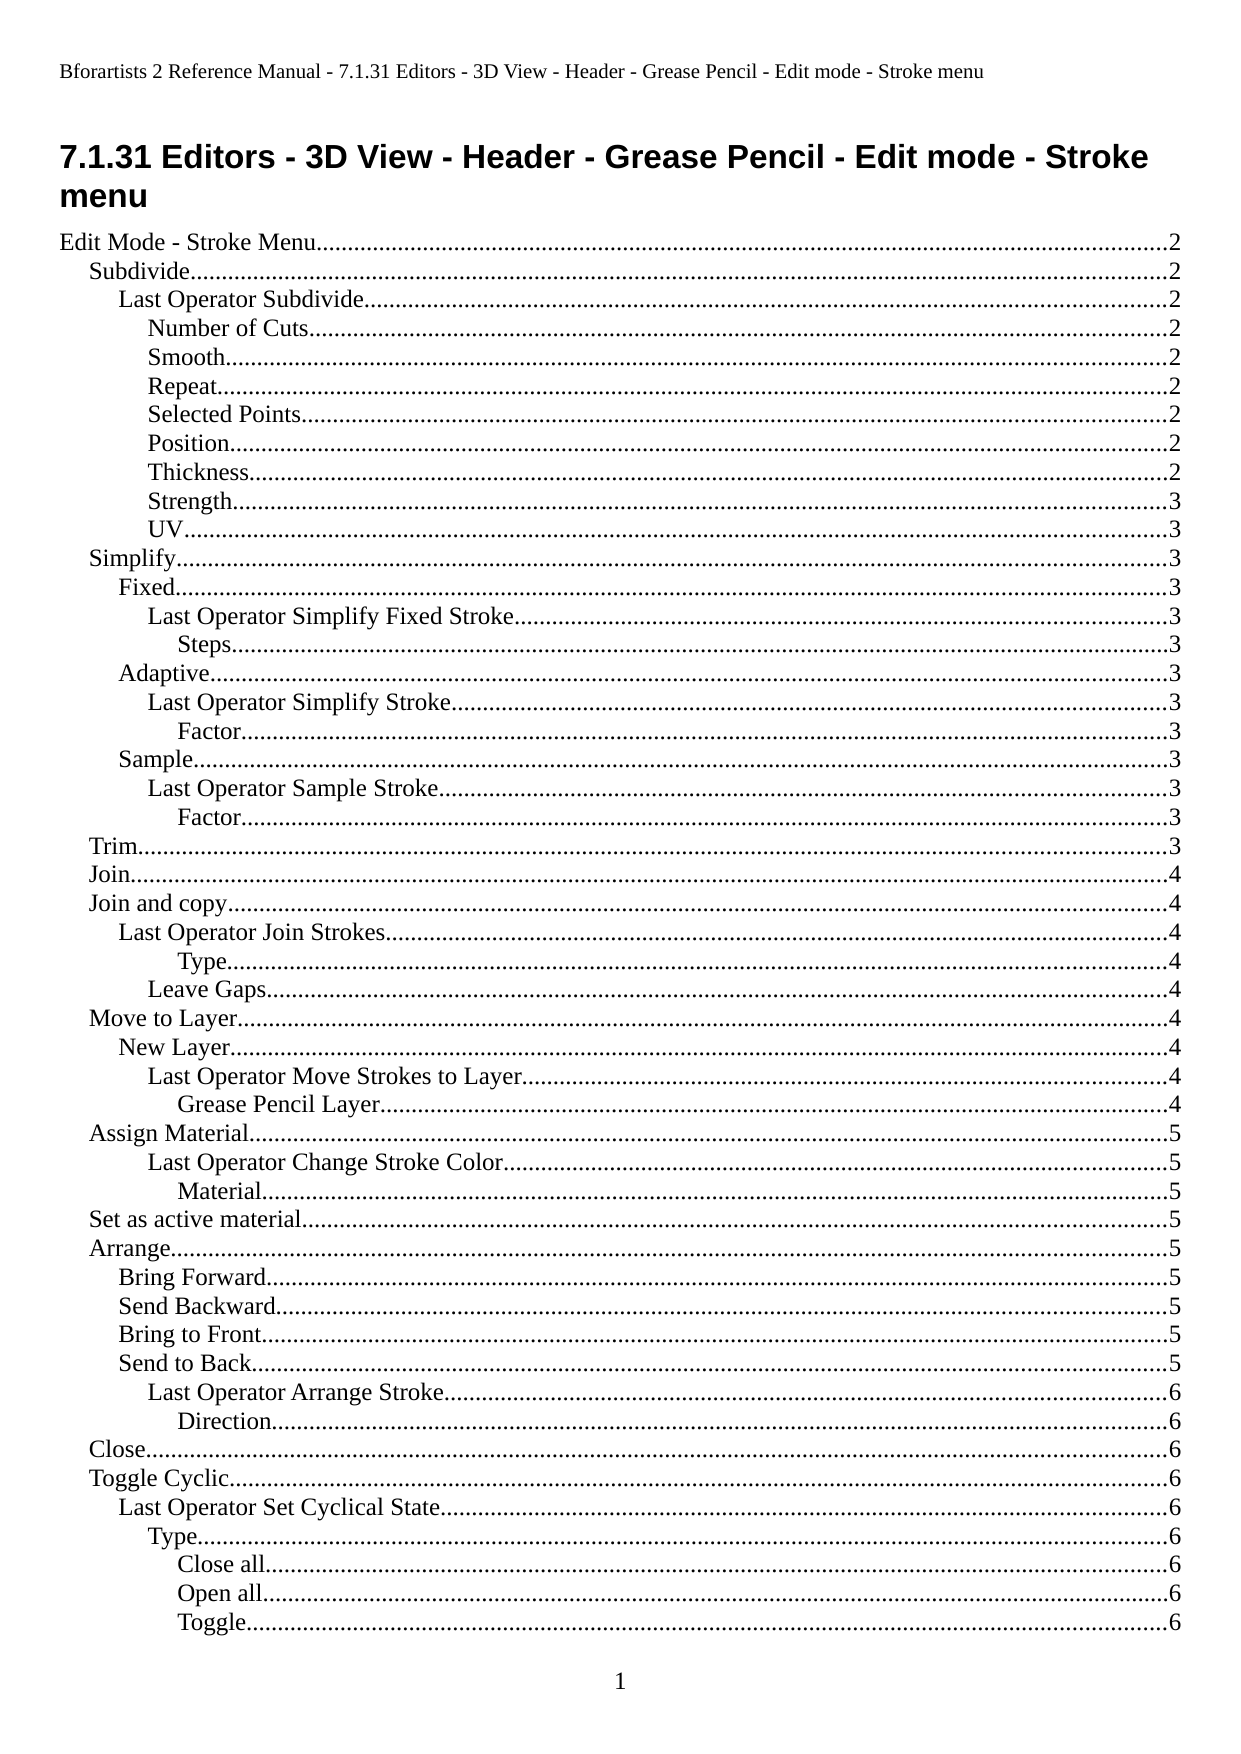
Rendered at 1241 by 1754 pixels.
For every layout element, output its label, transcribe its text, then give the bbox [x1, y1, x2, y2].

text Last Operator Join Strokes 4 [118, 917, 1181, 946]
text Bring to Front 5 [118, 1319, 1181, 1348]
text Toggle 6 [177, 1607, 1181, 1636]
text Adaptive 3 [118, 658, 1181, 687]
text Sample 3 [118, 744, 1181, 773]
text Thickness 2 [147, 457, 1181, 486]
text Last Operator Simplify Fixed Stroke 3 [147, 601, 1181, 629]
text Fixed 3 [118, 572, 1181, 601]
subtitle 7.1.31 Editors - 3D View - Header - Grease Pencil - Edit mode - Stroke menu [59, 138, 1181, 214]
text Edit Mode - Stroke Menu 2 [59, 227, 1181, 256]
text Strength 3 [147, 486, 1181, 514]
text Grease Pencil Layer 4 [177, 1089, 1181, 1118]
text Material 5 [177, 1176, 1181, 1204]
text Steps 3 [177, 629, 1181, 658]
text Subdivide 2 [88, 256, 1181, 284]
text Join 4 [88, 859, 1181, 888]
text Repeat 2 [147, 371, 1181, 399]
text Leave Gaps 4 [147, 974, 1181, 1003]
text UV 3 [147, 514, 1181, 543]
text Toggle Cyclic 6 [88, 1463, 1181, 1492]
text Arrange 5 [88, 1233, 1181, 1262]
text Move to Layer 4 [88, 1003, 1181, 1032]
text Factor 3 [177, 802, 1181, 831]
text Set as active material 5 [88, 1204, 1181, 1233]
text Last Operator Subdivide 2 [118, 284, 1181, 313]
text Trim 3 [88, 831, 1181, 859]
text Close 6 [88, 1434, 1181, 1463]
text Smooth 2 [147, 342, 1181, 371]
text Type 6 [147, 1521, 1181, 1549]
text Last Operator Simplify Stroke 3 [147, 687, 1181, 716]
text Last Operator Sample Stroke 3 [147, 773, 1181, 802]
text Last Operator Change Stroke Color 5 [147, 1147, 1181, 1176]
text Last Operator Arrange Stroke 6 [147, 1377, 1181, 1406]
text Number of Cuts 2 [147, 313, 1181, 342]
text Selected Points 2 [147, 399, 1181, 428]
text Bring Forward 5 [118, 1262, 1181, 1291]
text Close all 6 [177, 1549, 1181, 1578]
text Position 2 [147, 428, 1181, 457]
text Simplify 3 [88, 543, 1181, 572]
text Last Operator Set Cyclical State 6 [118, 1492, 1181, 1521]
text Send to Back 5 [118, 1348, 1181, 1377]
text New Layer 4 [118, 1032, 1181, 1061]
text Send Backward 5 [118, 1291, 1181, 1319]
text Direction 6 [177, 1406, 1181, 1434]
text Open all 6 [177, 1578, 1181, 1607]
text Factor 3 [177, 716, 1181, 744]
text Last Operator Move Strokes to Layer 4 [147, 1061, 1181, 1089]
text Assign Material 5 [88, 1118, 1181, 1147]
text Join and copy 4 [88, 888, 1181, 917]
text Type 4 [177, 946, 1181, 974]
